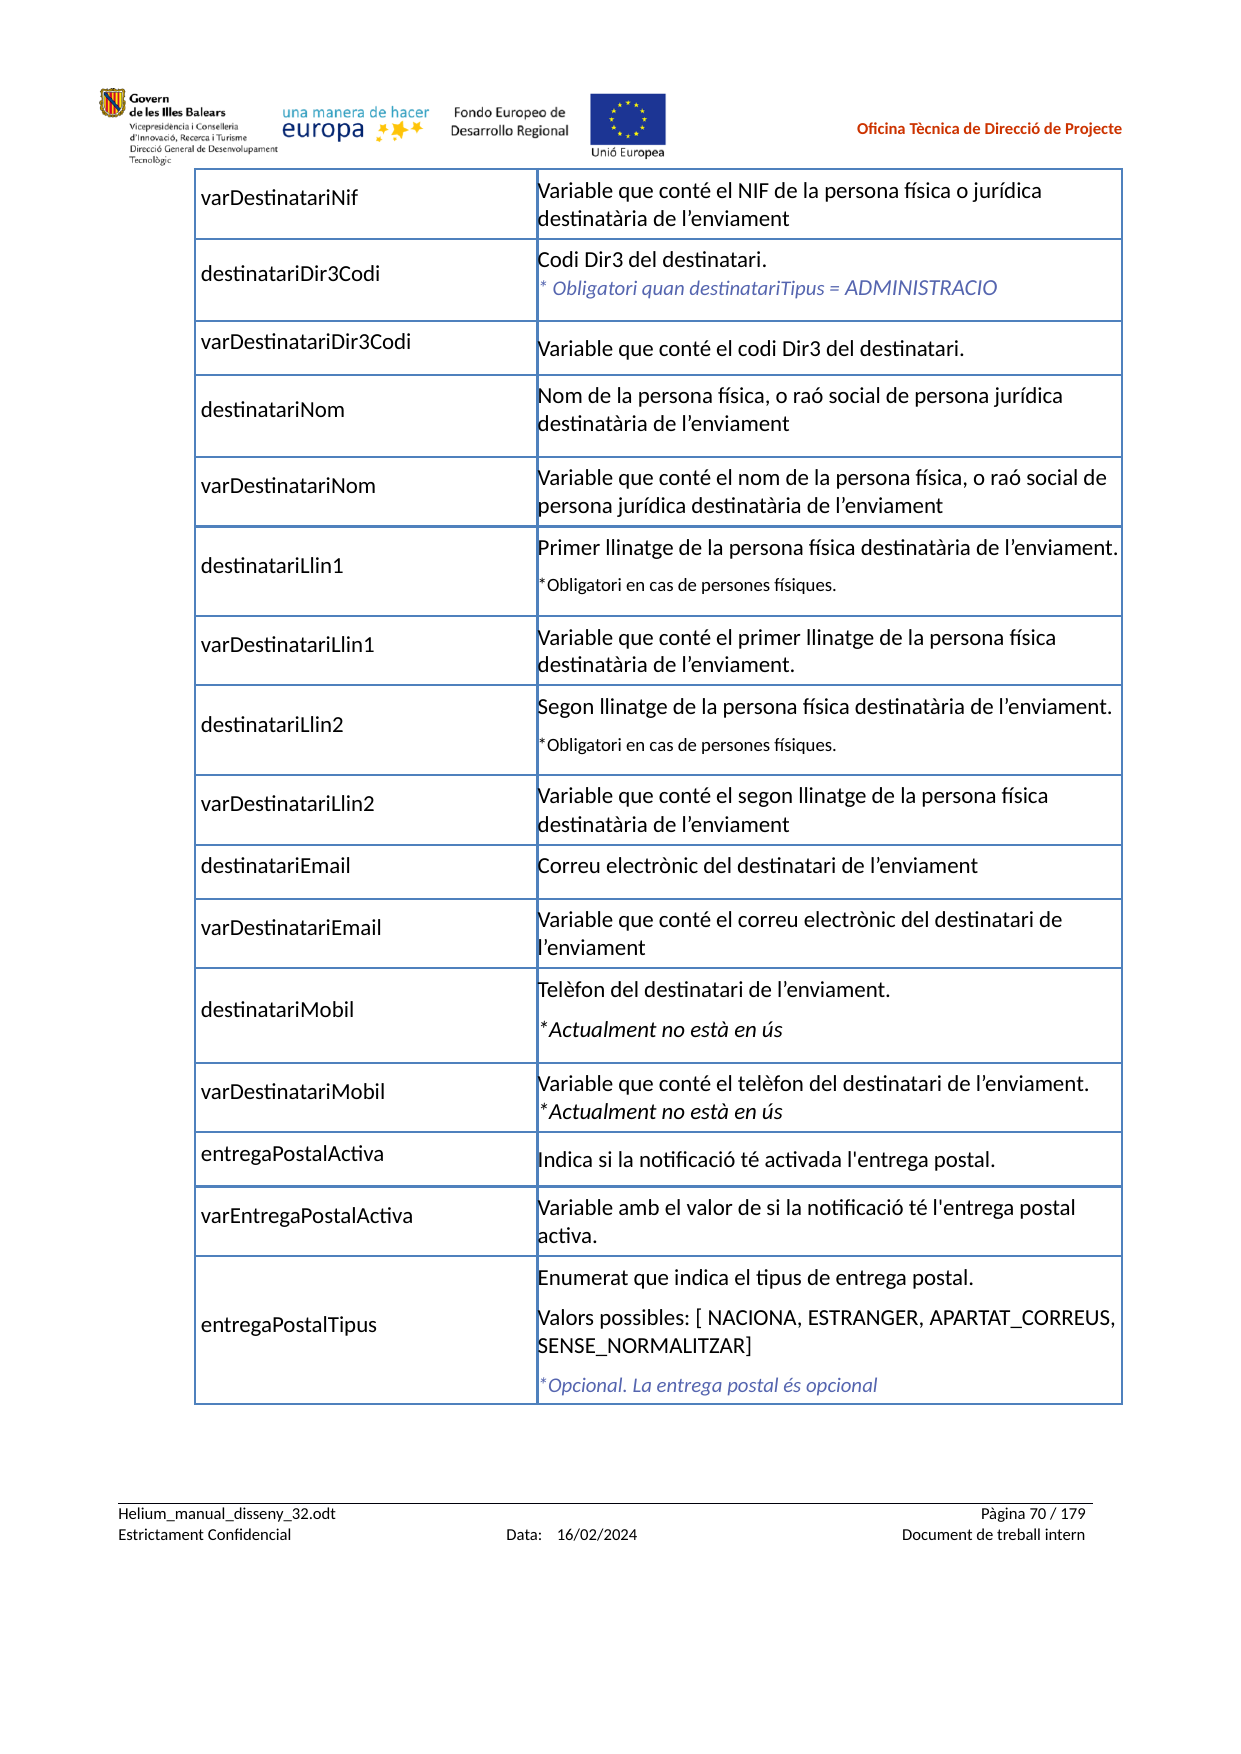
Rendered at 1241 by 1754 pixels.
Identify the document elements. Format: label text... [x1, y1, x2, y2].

table_cell Indica si la notificació té activada l'entrega postal. [539, 1133, 1121, 1185]
table_cell Enumerat que indica el tipus de entrega postal. Valors possibles: [ NACIONA, ESTRANGER, APARTAT_CORREUS, SENSE_NORMALITZAR] *Opcional. La entrega postal és opcional [539, 1257, 1121, 1403]
table_cell destinatariMobil [196, 969, 536, 1062]
table_cell Variable que conté el correu electrònic del destinatari de l’enviament [539, 900, 1121, 967]
table_cell varDestinatariNom [196, 458, 536, 525]
table_cell Segon llinatge de la persona física destinatària de l’enviament. *Obligatori en cas de persones físiques. [539, 686, 1121, 774]
table_cell Variable que conté el codi Dir3 del destinatari. [539, 322, 1121, 374]
table_cell varDestinatariLlin2 [196, 776, 536, 843]
table_cell Variable amb el valor de si la notificació té l'entrega postal activa. [539, 1188, 1121, 1255]
table_cell destinatariDir3Codi [196, 240, 536, 319]
table_cell Variable que conté el NIF de la persona física o jurídica destinatària de l’enviament [539, 170, 1121, 237]
table_cell Nom de la persona física, o raó social de persona jurídica destinatària de l’enviament [539, 376, 1121, 456]
table_cell varDestinatariNif [196, 170, 536, 237]
table_cell varDestinatariEmail [196, 900, 536, 967]
table_cell Variable que conté el telèfon del destinatari de l’enviament. *Actualment no està en ús [539, 1064, 1121, 1131]
table_cell destinatariLlin1 [196, 528, 536, 615]
table_cell Codi Dir3 del destinatari. * Obligatori quan destinatariTipus = ADMINISTRACIO [539, 240, 1121, 319]
table_cell Correu electrònic del destinatari de l’enviament [539, 846, 1121, 897]
table_cell destinatariLlin2 [196, 686, 536, 774]
table_cell varDestinatariLlin1 [196, 617, 536, 684]
table_cell Primer llinatge de la persona física destinatària de l’enviament. *Obligatori en cas de persones físiques. [539, 528, 1121, 615]
table_cell varDestinatariDir3Codi [196, 322, 536, 374]
table_cell Variable que conté el nom de la persona física, o raó social de persona jurídica destinatària de l’enviament [539, 458, 1121, 525]
table_cell Telèfon del destinatari de l’enviament. *Actualment no està en ús [539, 969, 1121, 1062]
table_cell Variable que conté el segon llinatge de la persona física destinatària de l’enviament [539, 776, 1121, 843]
table_cell Variable que conté el primer llinatge de la persona física destinatària de l’enviament. [539, 617, 1121, 684]
picture [99, 87, 668, 166]
table_cell varDestinatariMobil [196, 1064, 536, 1131]
table_cell destinatariNom [196, 376, 536, 456]
table_cell entregaPostalTipus [196, 1257, 536, 1403]
table_cell destinatariEmail [196, 846, 536, 897]
table_cell varEntregaPostalActiva [196, 1188, 536, 1255]
table_cell entregaPostalActiva [196, 1133, 536, 1185]
